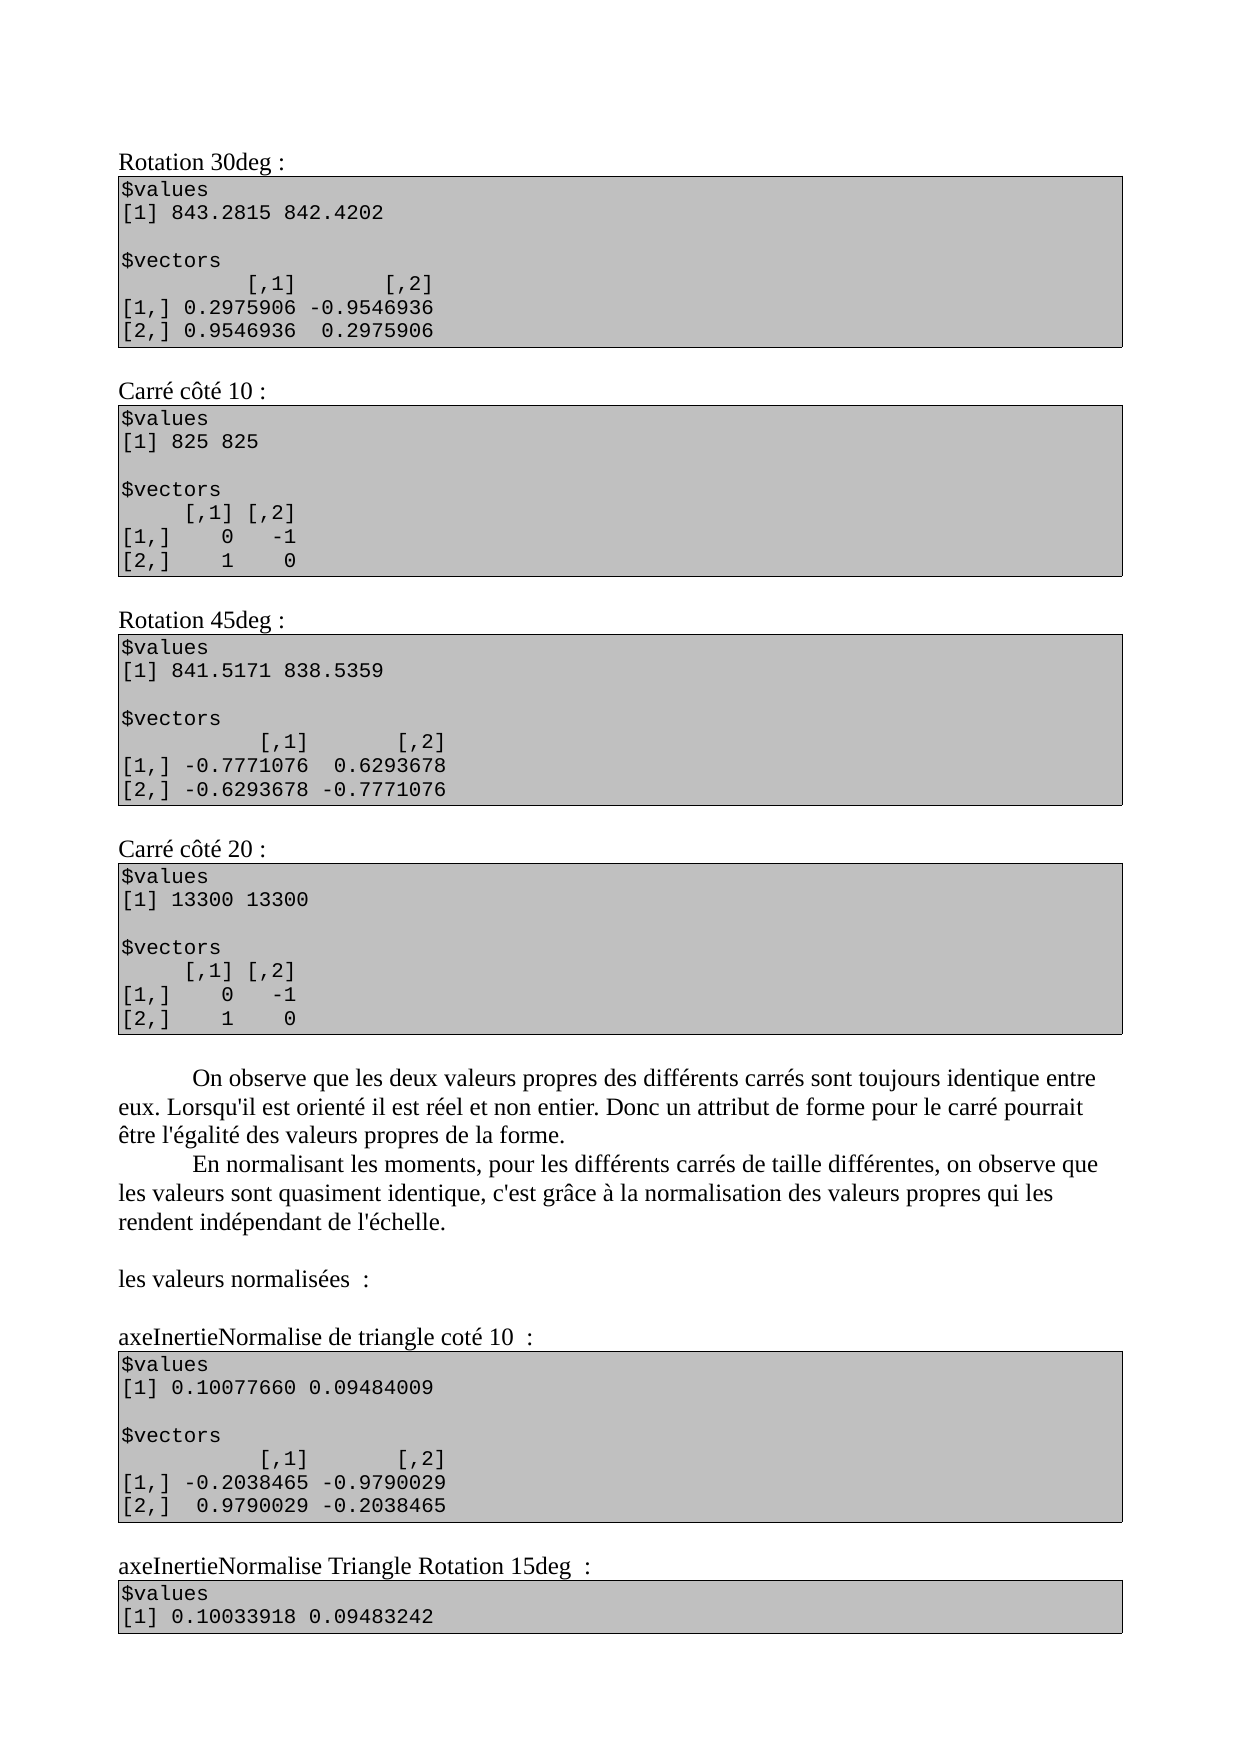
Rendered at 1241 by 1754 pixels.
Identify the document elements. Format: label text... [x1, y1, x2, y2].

text [,1] [,2] [119, 270, 1122, 294]
text axeInertieNormalise de triangle coté 10 : [118, 1322, 1122, 1351]
text $vectors [119, 476, 1122, 499]
text [2,] 0.9790029 -0.2038465 [119, 1492, 1122, 1522]
text [,1] [,2] [119, 957, 1122, 981]
text En normalisant les moments, pour les différents carrés de taille différentes, on observe que les valeurs sont quasiment identique, c'est grâce à la normalisation des valeurs propres qui les rendent indépendant de l'échelle. [118, 1149, 1122, 1236]
text axeInertieNormalise Triangle Rotation 15deg : [118, 1551, 1122, 1580]
text Carré côté 10 : [118, 376, 1122, 405]
text [2,] 1 0 [119, 547, 1122, 576]
text [2,] 1 0 [119, 1005, 1122, 1034]
text [1,] 0 -1 [119, 523, 1122, 547]
text [,1] [,2] [119, 1445, 1122, 1469]
text [2,] 0.9546936 0.2975906 [119, 317, 1122, 347]
text [1] 843.2815 842.4202 [119, 199, 1122, 223]
text [1,] 0 -1 [119, 981, 1122, 1005]
text $values [119, 635, 1122, 657]
text [1] 825 825 [119, 428, 1122, 452]
text $values [119, 1352, 1122, 1374]
text [2,] -0.6293678 -0.7771076 [119, 776, 1122, 805]
text $values [119, 406, 1122, 428]
text Rotation 30deg : [118, 147, 1122, 176]
text [1] 841.5171 838.5359 [119, 657, 1122, 681]
text $vectors [119, 934, 1122, 957]
text $values [119, 864, 1122, 886]
text [1,] -0.7771076 0.6293678 [119, 752, 1122, 776]
text [1,] 0.2975906 -0.9546936 [119, 294, 1122, 317]
text Rotation 45deg : [118, 605, 1122, 634]
text [,1] [,2] [119, 728, 1122, 752]
text $vectors [119, 247, 1122, 270]
text [1] 0.10077660 0.09484009 [119, 1374, 1122, 1398]
text Carré côté 20 : [118, 834, 1122, 863]
text [1,] -0.2038465 -0.9790029 [119, 1469, 1122, 1492]
text On observe que les deux valeurs propres des différents carrés sont toujours identique entre eux. Lorsqu'il est orienté il est réel et non entier. Donc un attribut de forme pour le carré pourrait être l'égalité des valeurs propres de la forme. [118, 1063, 1122, 1149]
text [1] 13300 13300 [119, 886, 1122, 910]
text les valeurs normalisées : [118, 1264, 1122, 1293]
text $values [119, 1581, 1122, 1603]
text $vectors [119, 705, 1122, 728]
text $vectors [119, 1422, 1122, 1445]
text [,1] [,2] [119, 499, 1122, 523]
text $values [119, 177, 1122, 199]
text [1] 0.10033918 0.09483242 [119, 1603, 1122, 1633]
